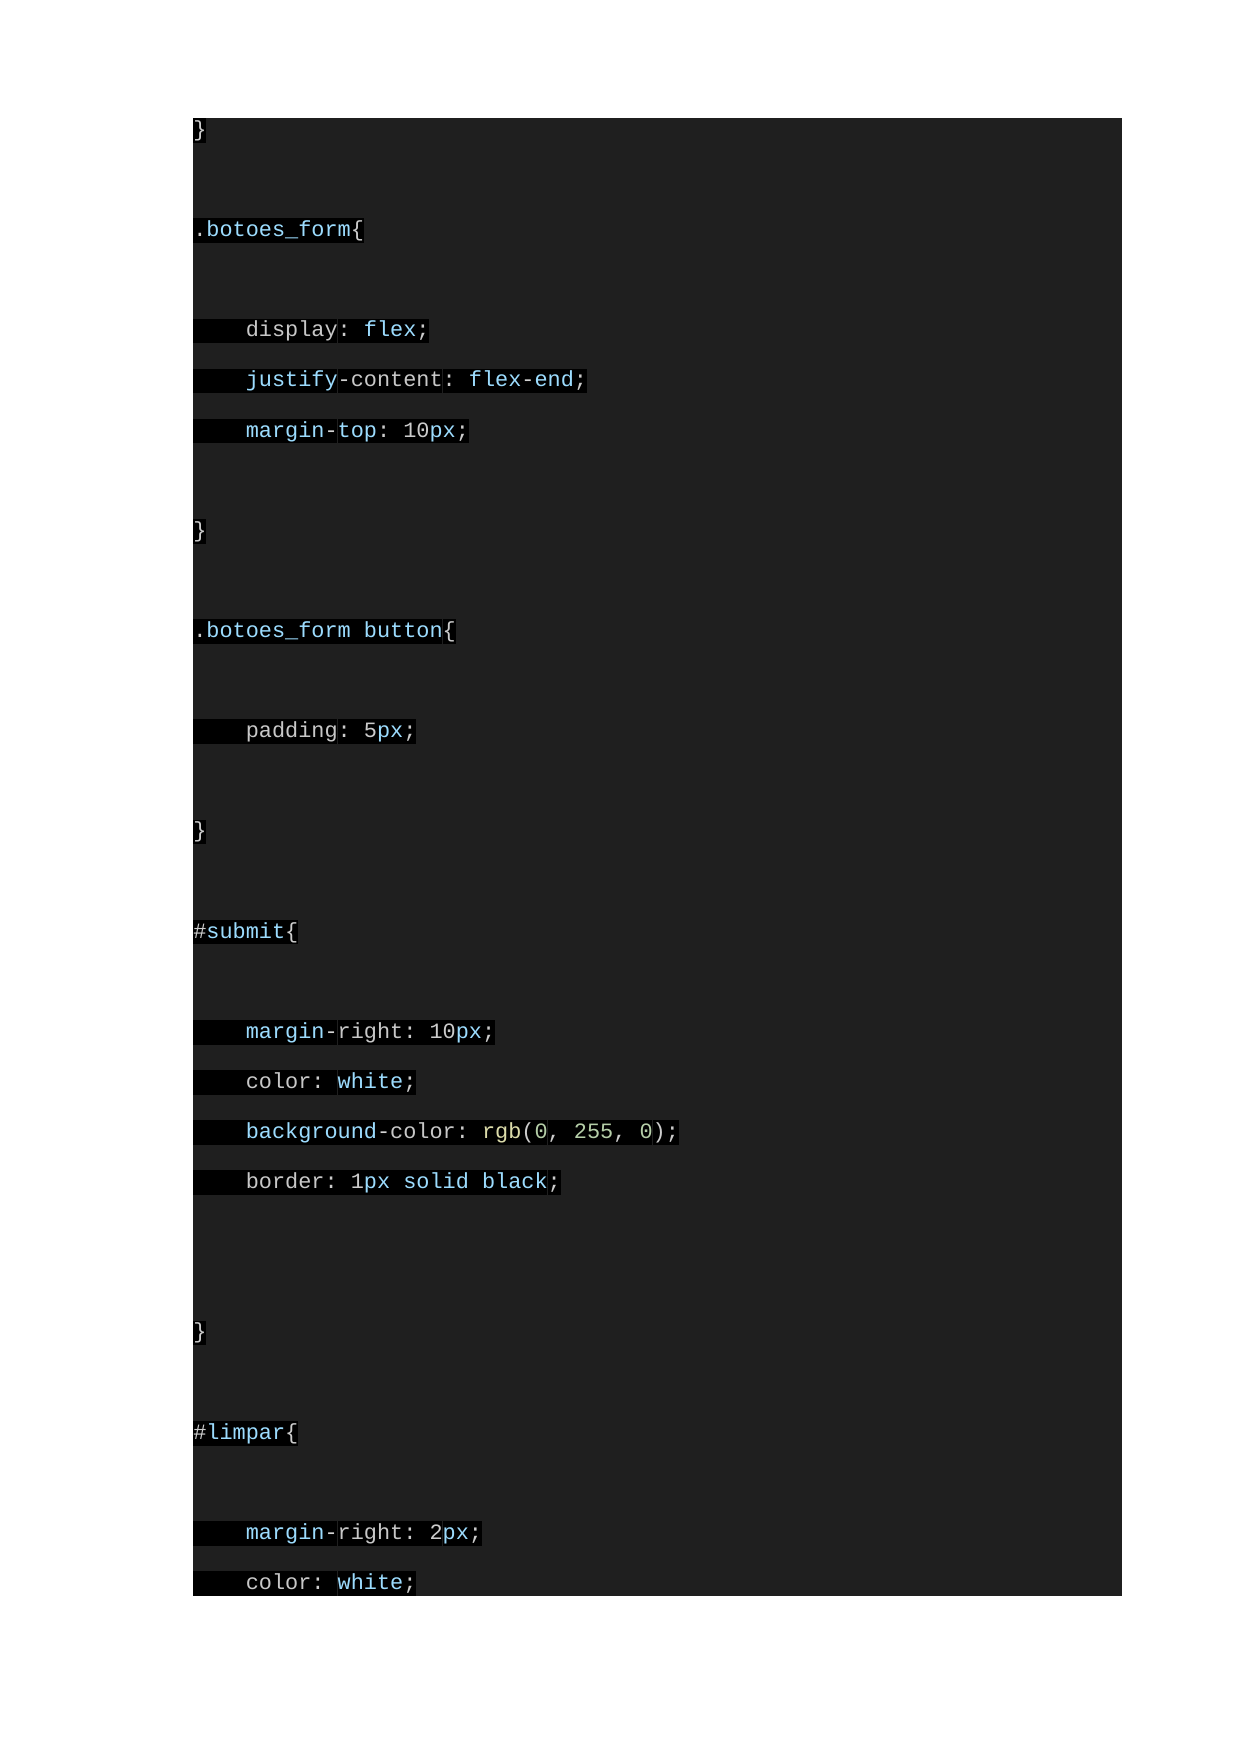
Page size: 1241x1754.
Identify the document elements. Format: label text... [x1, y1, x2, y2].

text justify-content: flex-end; [193, 369, 1122, 393]
text } [193, 519, 1122, 544]
text .botoes_form{ [193, 218, 1122, 243]
text .botoes_form button{ [193, 619, 1122, 644]
text #limpar{ [193, 1421, 1122, 1446]
text color: white; [193, 1070, 1122, 1095]
text } [193, 819, 1122, 844]
text color: white; [193, 1571, 1122, 1596]
text } [193, 1321, 1122, 1345]
text display: flex; [193, 318, 1122, 343]
text #submit{ [193, 920, 1122, 944]
text border: 1px solid black; [193, 1170, 1122, 1195]
text padding: 5px; [193, 719, 1122, 744]
text margin-right: 10px; [193, 1020, 1122, 1045]
text } [193, 118, 1122, 143]
text background-color: rgb(0, 255, 0); [193, 1120, 1122, 1145]
text margin-right: 2px; [193, 1521, 1122, 1546]
text margin-top: 10px; [193, 419, 1122, 443]
